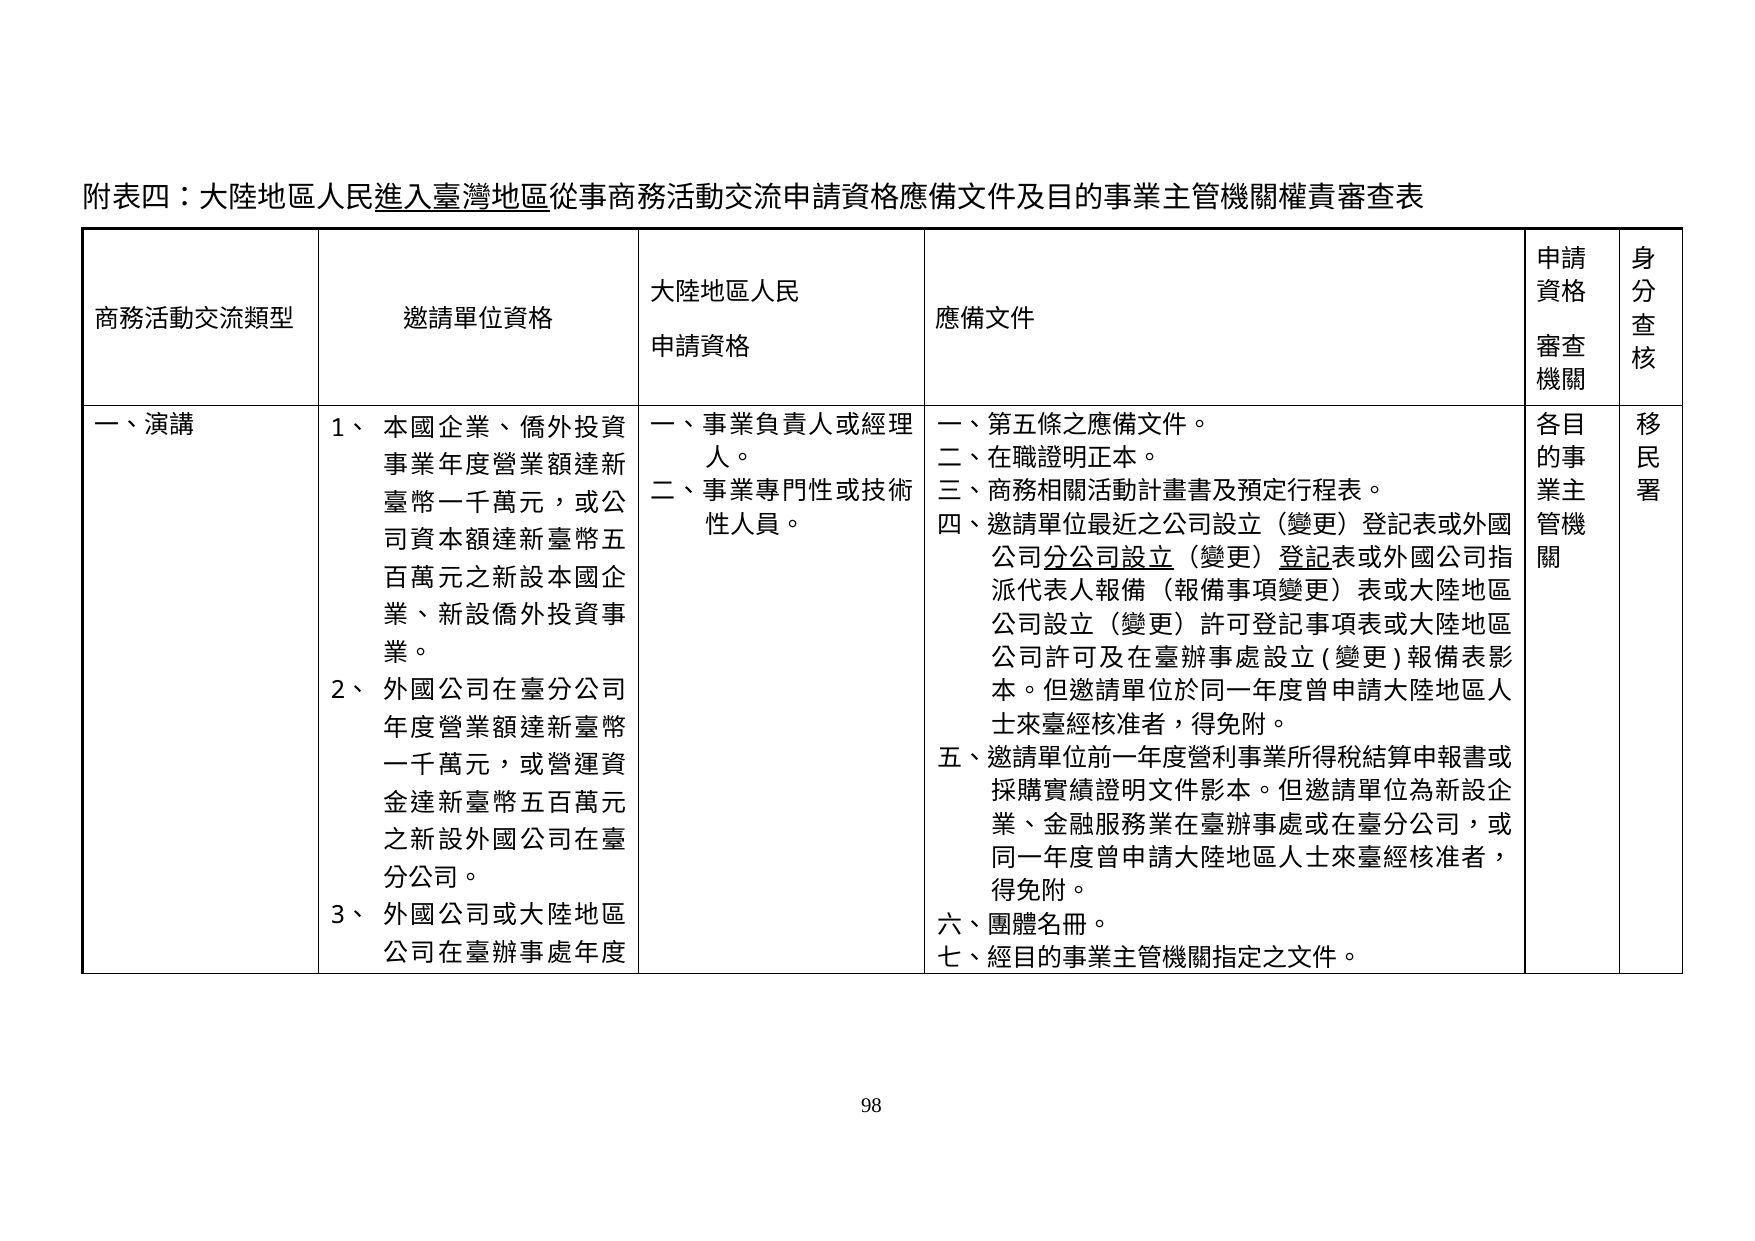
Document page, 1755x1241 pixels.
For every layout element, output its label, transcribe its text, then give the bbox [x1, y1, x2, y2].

table_cell 各目的事業主管機關 [1526, 406, 1619, 973]
table_header 邀請單位資格 [319, 230, 638, 405]
table_cell 本國企業、僑外投資事業年度營業額達新臺幣一千萬元，或公司資本額達新臺幣五百萬元之新設本國企業、新設僑外投資事業。 外國公司在臺分公司年度營業額達新臺幣一千萬元，或營運資金達新臺幣五百萬元之新設外國公司在臺分公司。 外國公司或大陸地區公司在臺辦事處年度 [319, 406, 638, 973]
table_header 商務活動交流類型 [84, 230, 318, 405]
table_cell 一、演講 [84, 406, 318, 973]
table_cell 一、第五條之應備文件。 二、在職證明正本。 三、商務相關活動計畫書及預定行程表。 四、邀請單位最近之公司設立（變更）登記表或外國公司分公司設立（變更）登記表或外國公司指派代表人報備（報備事項變更）表或大陸地區公司設立（變更）許可登記事項表或大陸地區公司許可及在臺辦事處設立(變更)報備表影本。但邀請單位於同一年度曾申請大陸地區人士來臺經核准者，得免附。 五、邀請單位前一年度營利事業所得稅結算申報書或採購實績證明文件影本。但邀請單位為新設企業、金融服務業在臺辦事處或在臺分公司，或同一年度曾申請大陸地區人士來臺經核准者，得免附。 六、團體名冊。 七、經目的事業主管機關指定之文件。 [925, 406, 1524, 973]
table_header 身分查核 [1620, 230, 1682, 405]
table_header 大陸地區人民 申請資格 [639, 230, 924, 405]
table_cell 一、事業負責人或經理人。 二、事業專門性或技術性人員。 [639, 406, 924, 973]
text 附表四：大陸地區人民進入臺灣地區從事商務活動交流申請資格應備文件及目的事業主管機關權責審查表 [83, 177, 1660, 215]
table_cell 移民署 [1620, 406, 1682, 973]
table_header 應備文件 [925, 230, 1524, 405]
table_header 申請資格 審查機關 [1526, 230, 1619, 405]
